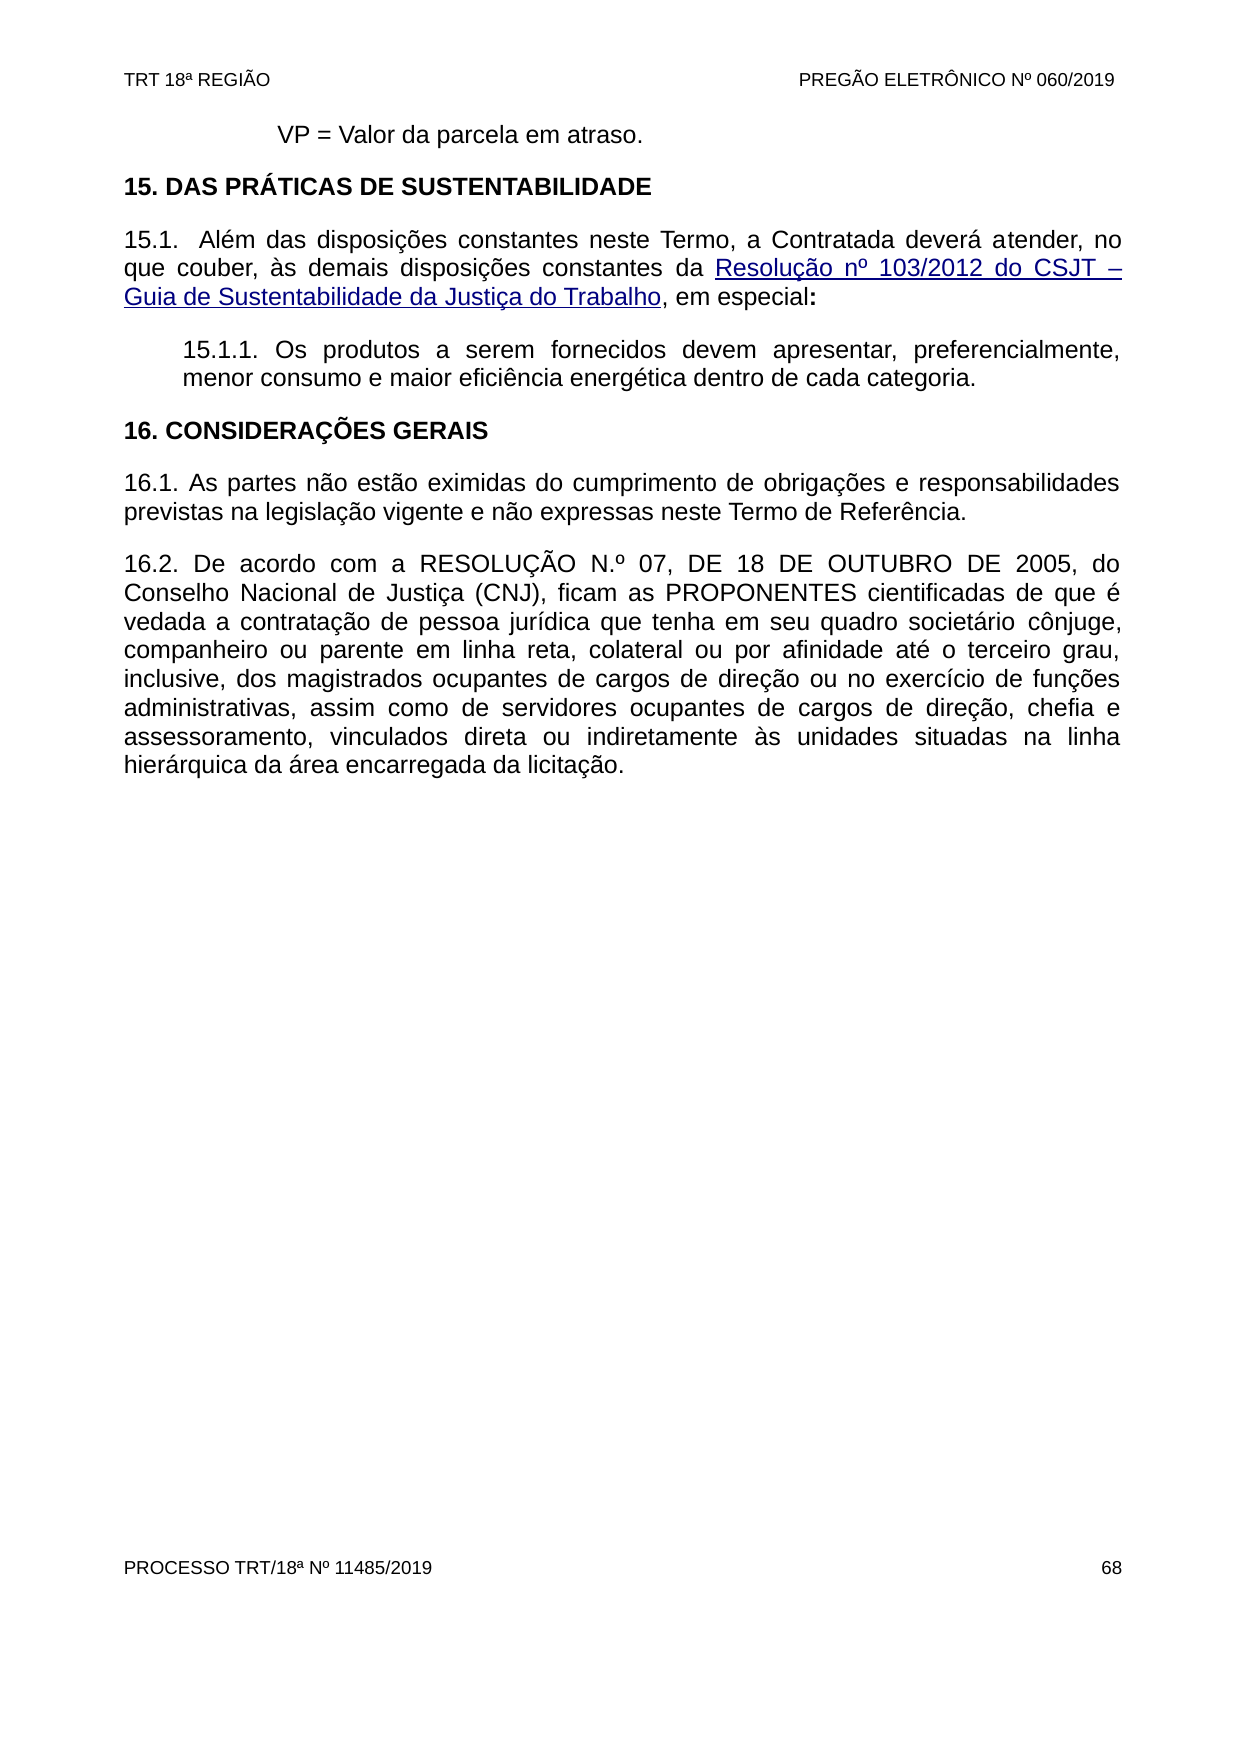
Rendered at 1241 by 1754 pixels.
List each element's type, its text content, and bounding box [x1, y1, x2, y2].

text VP = Valor da parcela em atraso. [277, 120, 1122, 149]
text 15.1.1. Os produtos a serem fornecidos devem apresentar, preferencialmente, menor consumo e maior eficiência energética dentro de cada categoria. [182, 334, 1122, 392]
text 15.1. Além das disposições constantes neste Termo, a Contratada deverá atender, no que couber, às demais disposições constantes da Resolução nº 103/2012 do CSJT – Guia de Sustentabilidade da Justiça do Trabalho, em especial: [123, 225, 1122, 311]
text 16.1. As partes não estão eximidas do cumprimento de obrigações e responsabilidades previstas na legislação vigente e não expressas neste Termo de Referência. [123, 468, 1122, 526]
text 15. DAS PRÁTICAS DE SUSTENTABILIDADE [123, 172, 1122, 201]
text 16. CONSIDERAÇÕES GERAIS [123, 416, 1122, 444]
text 16.2. De acordo com a RESOLUÇÃO N.º 07, DE 18 DE OUTUBRO DE 2005, do Conselho Nacional de Justiça (CNJ), ficam as PROPONENTES cientificadas de que é vedada a contratação de pessoa jurídica que tenha em seu quadro societário cônjuge, companheiro ou parente em linha reta, colateral ou por afinidade até o terceiro grau, inclusive, dos magistrados ocupantes de cargos de direção ou no exercício de funções administrativas, assim como de servidores ocupantes de cargos de direção, chefia e assessoramento, vinculados direta ou indiretamente às unidades situadas na linha hierárquica da área encarregada da licitação. [123, 549, 1122, 779]
